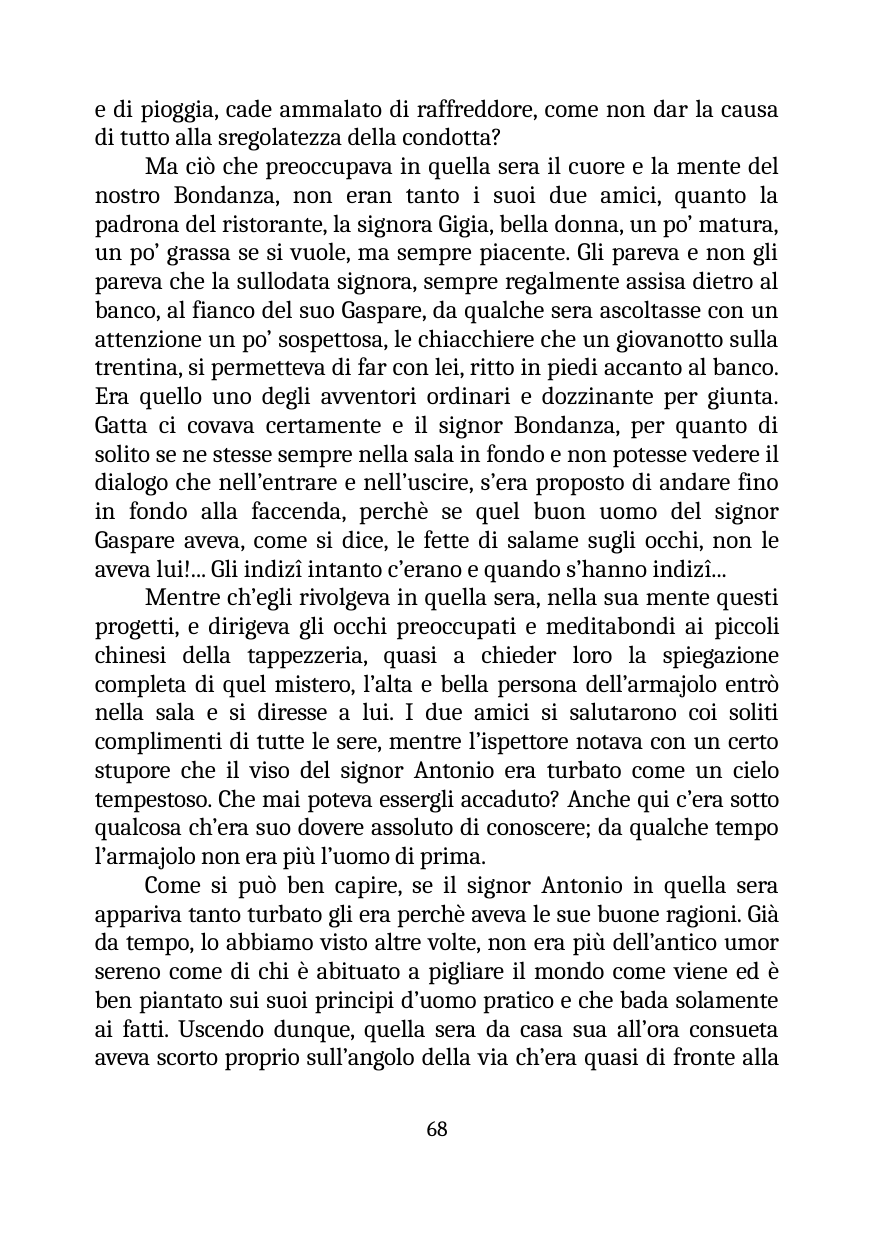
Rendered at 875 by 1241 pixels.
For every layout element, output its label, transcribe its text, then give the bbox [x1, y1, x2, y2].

text e di pioggia, cade ammalato di raffreddore, come non dar la causa di tutto alla sregolatezza della condotta? [94, 94, 779, 152]
text Mentre ch’egli rivolgeva in quella sera, nella sua mente questi progetti, e dirigeva gli occhi preoccupati e meditabondi ai piccoli chinesi della tappezzeria, quasi a chieder loro la spiegazione completa di quel mistero, l’alta e bella persona dell’armajolo entrò nella sala e si diresse a lui. I due amici si salutarono coi soliti complimenti di tutte le sere, mentre l’ispettore notava con un certo stupore che il viso del signor Antonio era turbato come un cielo tempestoso. Che mai poteva essergli accaduto? Anche qui c’era sotto qualcosa ch’era suo dovere assoluto di conoscere; da qualche tempo l’armajolo non era più l’uomo di prima. [94, 583, 779, 871]
text Ma ciò che preoccupava in quella sera il cuore e la mente del nostro Bondanza, non eran tanto i suoi due amici, quanto la padrona del ristorante, la signora Gigia, bella donna, un po’ matura, un po’ grassa se si vuole, ma sempre piacente. Gli pareva e non gli pareva che la sullodata signora, sempre regalmente assisa dietro al banco, al fianco del suo Gaspare, da qualche sera ascoltasse con un attenzione un po’ sospettosa, le chiacchiere che un giovanotto sulla trentina, si permetteva di far con lei, ritto in piedi accanto al banco. Era quello uno degli avventori ordinari e dozzinante per giunta. Gatta ci covava certamente e il signor Bondanza, per quanto di solito se ne stesse sempre nella sala in fondo e non potesse vedere il dialogo che nell’entrare e nell’uscire, s’era proposto di andare fino in fondo alla faccenda, perchè se quel buon uomo del signor Gaspare aveva, come si dice, le fette di salame sugli occhi, non le aveva lui!... Gli indizî intanto c’erano e quando s’hanno indizî... [94, 152, 779, 583]
text Come si può ben capire, se il signor Antonio in quella sera appariva tanto turbato gli era perchè aveva le sue buone ragioni. Già da tempo, lo abbiamo visto altre volte, non era più dell’antico umor sereno come di chi è abituato a pigliare il mondo come viene ed è ben piantato sui suoi principi d’uomo pratico e che bada solamente ai fatti. Uscendo dunque, quella sera da casa sua all’ora consueta aveva scorto proprio sull’angolo della via ch’era quasi di fronte alla [94, 871, 779, 1072]
